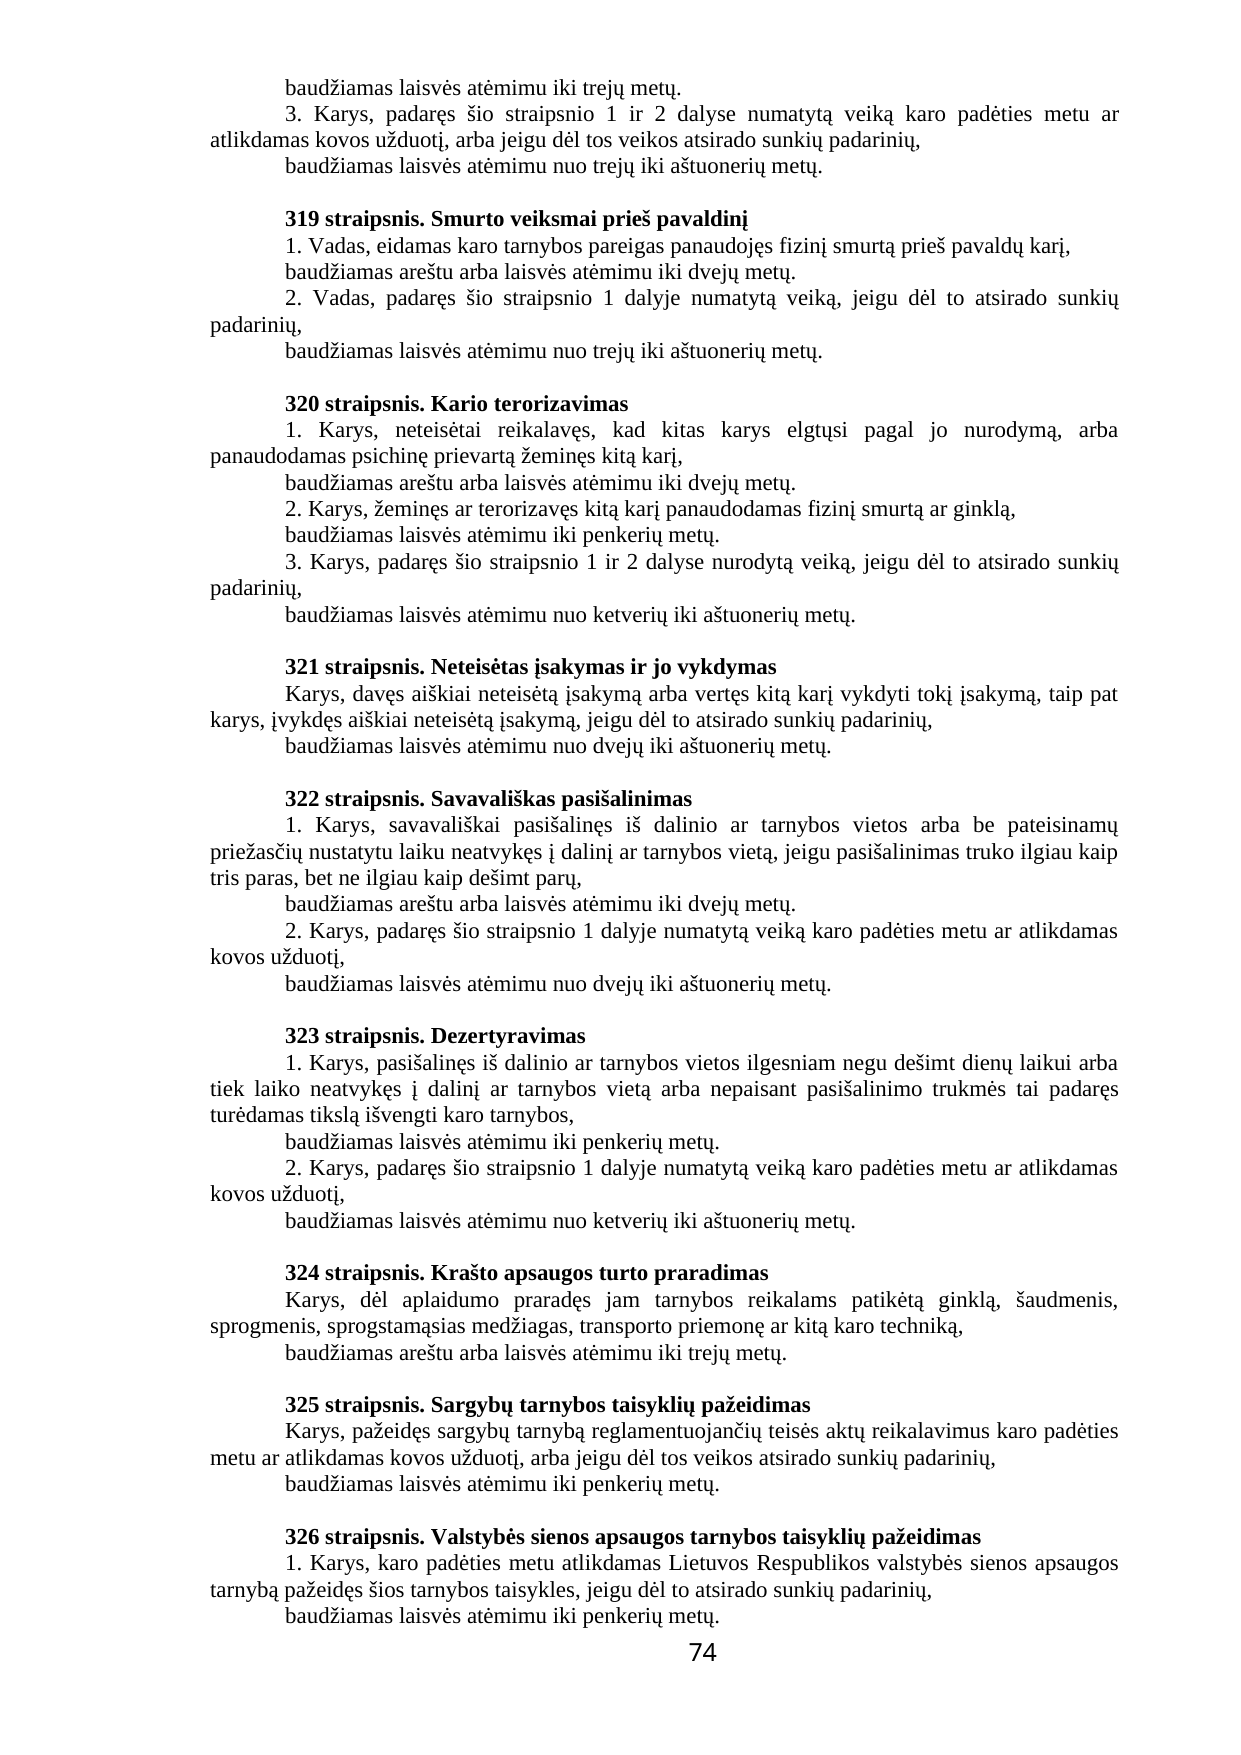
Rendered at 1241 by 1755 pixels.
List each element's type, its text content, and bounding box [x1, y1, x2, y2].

text baudžiamas laisvės atėmimu nuo dvejų iki aštuonerių metų. [210, 969, 1120, 996]
text 1. Karys, karo padėties metu atlikdamas Lietuvos Respublikos valstybės sienos apsaugos tarnybą pažeidęs šios tarnybos taisykles, jeigu dėl to atsirado sunkių padarinių, [210, 1549, 1120, 1602]
text 326 straipsnis. Valstybės sienos apsaugos tarnybos taisyklių pažeidimas [210, 1523, 1120, 1549]
text 321 straipsnis. Neteisėtas įsakymas ir jo vykdymas [210, 653, 1120, 680]
text baudžiamas laisvės atėmimu nuo dvejų iki aštuonerių metų. [210, 732, 1120, 759]
text 320 straipsnis. Kario terorizavimas [210, 390, 1120, 416]
text 1. Karys, savavališkai pasišalinęs iš dalinio ar tarnybos vietos arba be pateisinamų priežasčių nustatytu laiku neatvykęs į dalinį ar tarnybos vietą, jeigu pasišalinimas truko ilgiau kaip tris paras, bet ne ilgiau kaip dešimt parų, [210, 811, 1120, 891]
text 3. Karys, padaręs šio straipsnio 1 ir 2 dalyse numatytą veiką karo padėties metu ar atlikdamas kovos užduotį, arba jeigu dėl tos veikos atsirado sunkių padarinių, [210, 100, 1120, 153]
text baudžiamas areštu arba laisvės atėmimu iki dvejų metų. [210, 469, 1120, 495]
text 2. Karys, padaręs šio straipsnio 1 dalyje numatytą veiką karo padėties metu ar atlikdamas kovos užduotį, [210, 1154, 1120, 1207]
text baudžiamas laisvės atėmimu nuo trejų iki aštuonerių metų. [210, 337, 1120, 363]
text Karys, pažeidęs sargybų tarnybą reglamentuojančių teisės aktų reikalavimus karo padėties metu ar atlikdamas kovos užduotį, arba jeigu dėl tos veikos atsirado sunkių padarinių, [210, 1418, 1120, 1470]
text 2. Karys, žeminęs ar terorizavęs kitą karį panaudodamas fizinį smurtą ar ginklą, [210, 495, 1120, 522]
text 325 straipsnis. Sargybų tarnybos taisyklių pažeidimas [210, 1391, 1120, 1418]
text baudžiamas areštu arba laisvės atėmimu iki trejų metų. [210, 1338, 1120, 1365]
text 319 straipsnis. Smurto veiksmai prieš pavaldinį [210, 205, 1120, 232]
text Karys, davęs aiškiai neteisėtą įsakymą arba vertęs kitą karį vykdyti tokį įsakymą, taip pat karys, įvykdęs aiškiai neteisėtą įsakymą, jeigu dėl to atsirado sunkių padarinių, [210, 680, 1120, 732]
text baudžiamas laisvės atėmimu iki trejų metų. [210, 73, 1120, 100]
text 3. Karys, padaręs šio straipsnio 1 ir 2 dalyse nurodytą veiką, jeigu dėl to atsirado sunkių padarinių, [210, 548, 1120, 601]
text Karys, dėl aplaidumo praradęs jam tarnybos reikalams patikėtą ginklą, šaudmenis, sprogmenis, sprogstamąsias medžiagas, transporto priemonę ar kitą karo techniką, [210, 1286, 1120, 1338]
text 2. Vadas, padaręs šio straipsnio 1 dalyje numatytą veiką, jeigu dėl to atsirado sunkių padarinių, [210, 284, 1120, 337]
text 324 straipsnis. Krašto apsaugos turto praradimas [210, 1259, 1120, 1286]
text 323 straipsnis. Dezertyravimas [210, 1022, 1120, 1049]
text baudžiamas areštu arba laisvės atėmimu iki dvejų metų. [210, 258, 1120, 284]
text baudžiamas laisvės atėmimu nuo ketverių iki aštuonerių metų. [210, 1207, 1120, 1233]
text baudžiamas laisvės atėmimu iki penkerių metų. [210, 1128, 1120, 1154]
text 1. Vadas, eidamas karo tarnybos pareigas panaudojęs fizinį smurtą prieš pavaldų karį, [210, 232, 1120, 258]
text baudžiamas areštu arba laisvės atėmimu iki dvejų metų. [210, 891, 1120, 917]
text baudžiamas laisvės atėmimu nuo ketverių iki aštuonerių metų. [210, 601, 1120, 627]
text 322 straipsnis. Savavališkas pasišalinimas [210, 785, 1120, 811]
text baudžiamas laisvės atėmimu nuo trejų iki aštuonerių metų. [210, 153, 1120, 179]
text 1. Karys, neteisėtai reikalavęs, kad kitas karys elgtųsi pagal jo nurodymą, arba panaudodamas psichinę prievartą žeminęs kitą karį, [210, 416, 1120, 469]
text 1. Karys, pasišalinęs iš dalinio ar tarnybos vietos ilgesniam negu dešimt dienų laikui arba tiek laiko neatvykęs į dalinį ar tarnybos vietą arba nepaisant pasišalinimo trukmės tai padaręs turėdamas tikslą išvengti karo tarnybos, [210, 1049, 1120, 1128]
text 2. Karys, padaręs šio straipsnio 1 dalyje numatytą veiką karo padėties metu ar atlikdamas kovos užduotį, [210, 917, 1120, 969]
text baudžiamas laisvės atėmimu iki penkerių metų. [210, 1602, 1120, 1628]
text baudžiamas laisvės atėmimu iki penkerių metų. [210, 522, 1120, 548]
text baudžiamas laisvės atėmimu iki penkerių metų. [210, 1470, 1120, 1497]
